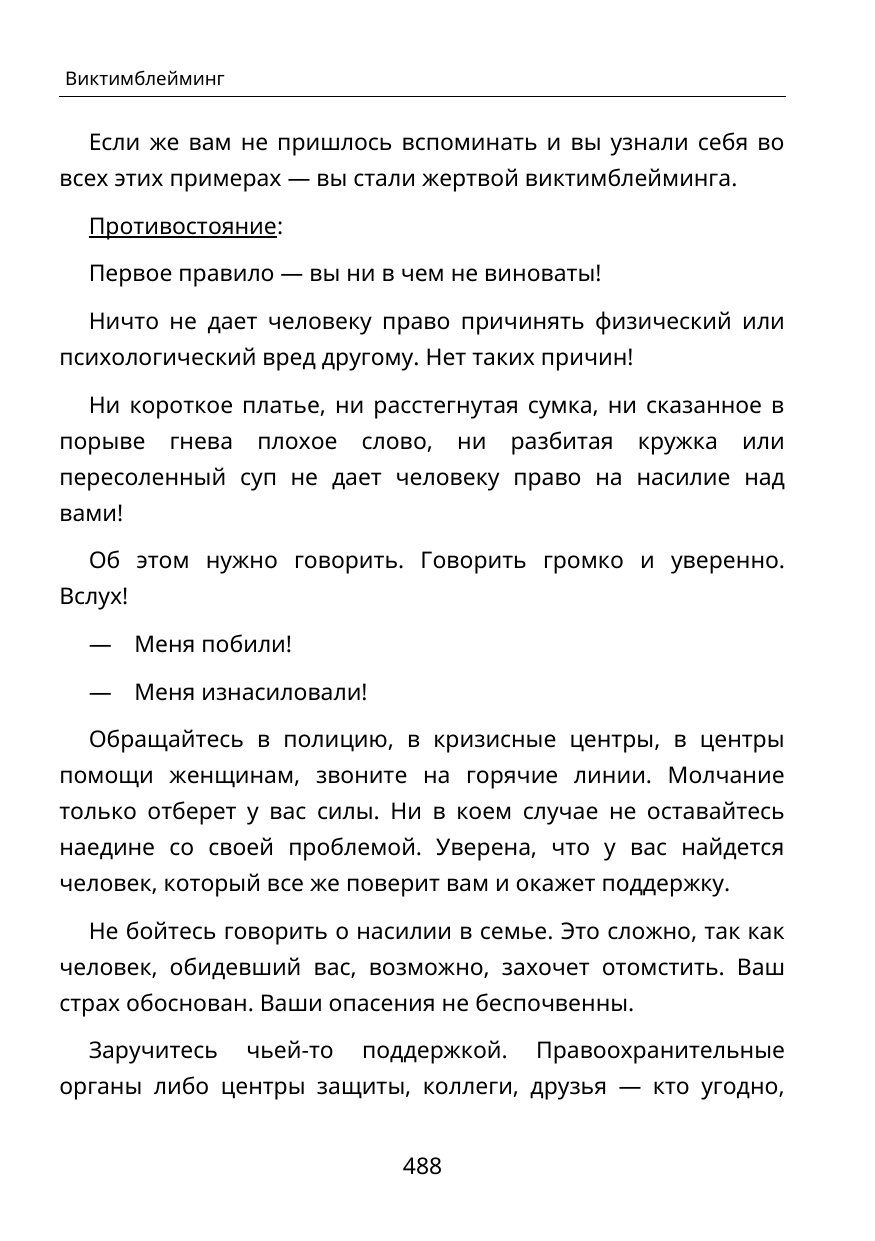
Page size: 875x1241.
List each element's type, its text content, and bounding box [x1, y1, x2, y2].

list Меня изнасиловали! [59, 676, 786, 707]
text Противостояние: [59, 210, 786, 241]
list Меня побили! [59, 628, 786, 659]
text Ни короткое платье, ни расстегнутая сумка, ни сказанное в порыве гнева плохое слово, ни разбитая кружка или пересоленный суп не дает человеку право на насилие над вами! [59, 389, 786, 528]
text Ничто не дает человеку право причинять физический или психологический вред другому. Нет таких причин! [59, 305, 786, 372]
text Не бойтесь говорить о насилии в семье. Это сложно, так как человек, обидевший вас, возможно, захочет отомстить. Ваш страх обоснован. Ваши опасения не беспочвенны. [59, 915, 786, 1018]
text Если же вам не пришлось вспоминать и вы узнали себя во всех этих примерах — вы стали жертвой виктимблейминга. [59, 126, 786, 193]
text Заручитесь чьей-то поддержкой. Правоохранительные органы либо центры защиты, коллеги, друзья — кто угодно, [59, 1034, 786, 1102]
text Первое правило — вы ни в чем не виноваты! [59, 257, 786, 289]
text Об этом нужно говорить. Говорить громко и уверенно. Вслух! [59, 544, 786, 611]
text Обращайтесь в полицию, в кризисные центры, в центры помощи женщинам, звоните на горячие линии. Молчание только отберет у вас силы. Ни в коем случае не оставайтесь наедине со своей проблемой. Уверена, что у вас найдется человек, который все же поверит вам и окажет поддержку. [59, 723, 786, 898]
